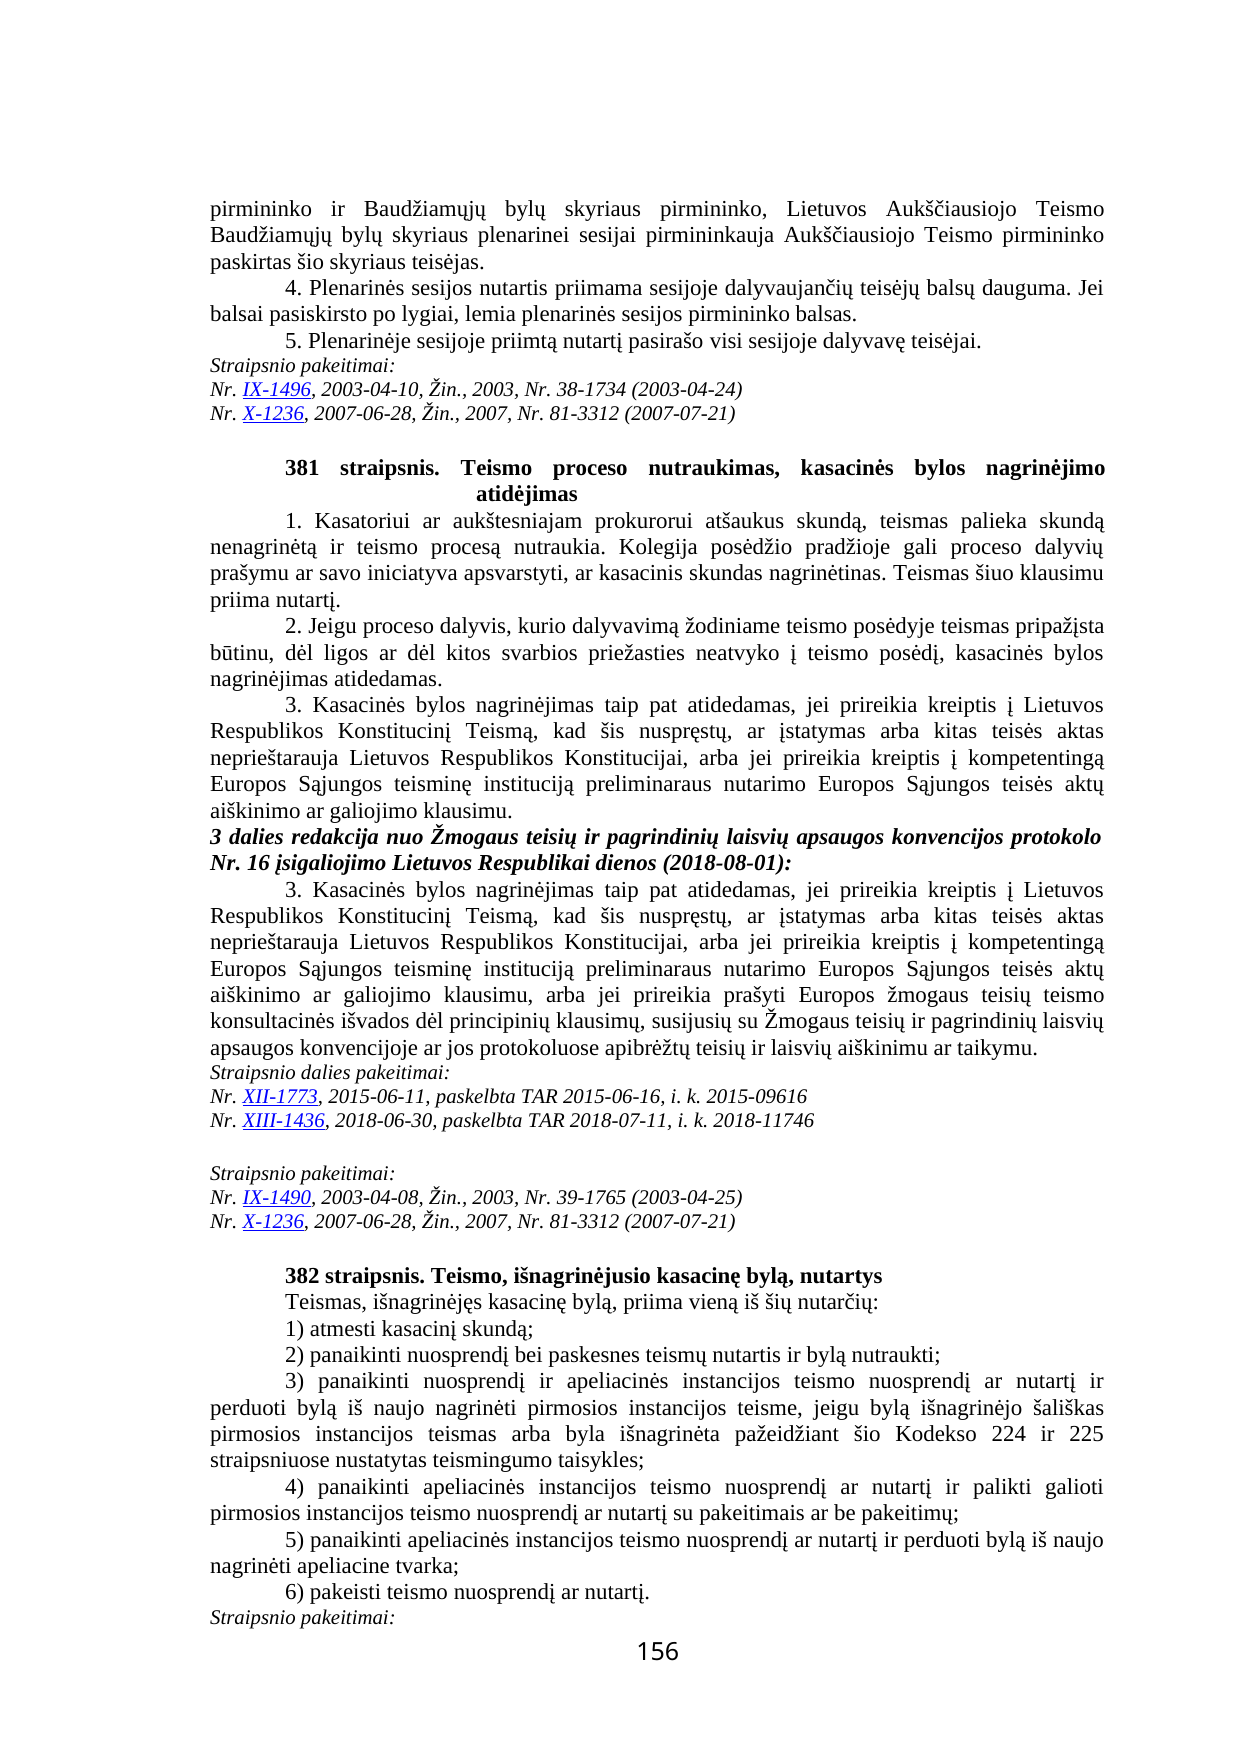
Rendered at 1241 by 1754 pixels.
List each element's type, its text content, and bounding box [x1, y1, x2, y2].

text pirmininko ir Baudžiamųjų bylų skyriaus pirmininko, Lietuvos Aukščiausiojo Teismo Baudžiamųjų bylų skyriaus plenarinei sesijai pirmininkauja Aukščiausiojo Teismo pirmininko paskirtas šio skyriaus teisėjas. [210, 195, 1106, 274]
text Straipsnio pakeitimai: [210, 353, 1106, 377]
text 381 straipsnis. Teismo proceso nutraukimas, kasacinės bylos nagrinėjimo atidėjimas [285, 454, 1106, 507]
text 3. Kasacinės bylos nagrinėjimas taip pat atidedamas, jei prireikia kreiptis į Lietuvos Respublikos Konstitucinį Teismą, kad šis nuspręstų, ar įstatymas arba kitas teisės aktas neprieštarauja Lietuvos Respublikos Konstitucijai, arba jei prireikia kreiptis į kompetentingą Europos Sąjungos teisminę instituciją preliminaraus nutarimo Europos Sąjungos teisės aktų aiškinimo ar galiojimo klausimu, arba jei prireikia prašyti Europos žmogaus teisių teismo konsultacinės išvados dėl principinių klausimų, susijusių su Žmogaus teisių ir pagrindinių laisvių apsaugos konvencijoje ar jos protokoluose apibrėžtų teisių ir laisvių aiškinimu ar taikymu. [210, 876, 1106, 1060]
text 2. Jeigu proceso dalyvis, kurio dalyvavimą žodiniame teismo posėdyje teismas pripažįsta būtinu, dėl ligos ar dėl kitos svarbios priežasties neatvyko į teismo posėdį, kasacinės bylos nagrinėjimas atidedamas. [210, 612, 1106, 691]
text Straipsnio pakeitimai: [210, 1161, 1106, 1185]
text Nr. XII-1773, 2015-06-11, paskelbta TAR 2015-06-16, i. k. 2015-09616 [210, 1084, 1106, 1108]
text Nr. IX-1496, 2003-04-10, Žin., 2003, Nr. 38-1734 (2003-04-24) [210, 377, 1106, 401]
text Nr. X-1236, 2007-06-28, Žin., 2007, Nr. 81-3312 (2007-07-21) [210, 401, 1106, 425]
text 1. Kasatoriui ar aukštesniajam prokurorui atšaukus skundą, teismas palieka skundą nenagrinėtą ir teismo procesą nutraukia. Kolegija posėdžio pradžioje gali proceso dalyvių prašymu ar savo iniciatyva apsvarstyti, ar kasacinis skundas nagrinėtinas. Teismas šiuo klausimu priima nutartį. [210, 507, 1106, 612]
text Nr. IX-1490, 2003-04-08, Žin., 2003, Nr. 39-1765 (2003-04-25) [210, 1185, 1106, 1209]
text 2) panaikinti nuosprendį bei paskesnes teismų nutartis ir bylą nutraukti; [210, 1341, 1106, 1367]
text Nr. X-1236, 2007-06-28, Žin., 2007, Nr. 81-3312 (2007-07-21) [210, 1209, 1106, 1233]
text Nr. XIII-1436, 2018-06-30, paskelbta TAR 2018-07-11, i. k. 2018-11746 [210, 1108, 1106, 1132]
text 4. Plenarinės sesijos nutartis priimama sesijoje dalyvaujančių teisėjų balsų dauguma. Jei balsai pasiskirsto po lygiai, lemia plenarinės sesijos pirmininko balsas. [210, 274, 1106, 327]
text 6) pakeisti teismo nuosprendį ar nutartį. [210, 1578, 1106, 1605]
text 3. Kasacinės bylos nagrinėjimas taip pat atidedamas, jei prireikia kreiptis į Lietuvos Respublikos Konstitucinį Teismą, kad šis nuspręstų, ar įstatymas arba kitas teisės aktas neprieštarauja Lietuvos Respublikos Konstitucijai, arba jei prireikia kreiptis į kompetentingą Europos Sąjungos teisminę instituciją preliminaraus nutarimo Europos Sąjungos teisės aktų aiškinimo ar galiojimo klausimu. [210, 691, 1106, 823]
text 3) panaikinti nuosprendį ir apeliacinės instancijos teismo nuosprendį ar nutartį ir perduoti bylą iš naujo nagrinėti pirmosios instancijos teisme, jeigu bylą išnagrinėjo šališkas pirmosios instancijos teismas arba byla išnagrinėta pažeidžiant šio Kodekso 224 ir 225 straipsniuose nustatytas teismingumo taisykles; [210, 1367, 1106, 1473]
text 1) atmesti kasacinį skundą; [210, 1315, 1106, 1341]
text 5) panaikinti apeliacinės instancijos teismo nuosprendį ar nutartį ir perduoti bylą iš naujo nagrinėti apeliacine tvarka; [210, 1526, 1106, 1578]
text 5. Plenarinėje sesijoje priimtą nutartį pasirašo visi sesijoje dalyvavę teisėjai. [210, 327, 1106, 353]
text Straipsnio pakeitimai: [210, 1605, 1106, 1629]
text 382 straipsnis. Teismo, išnagrinėjusio kasacinę bylą, nutartys [210, 1262, 1106, 1288]
text Teismas, išnagrinėjęs kasacinę bylą, priima vieną iš šių nutarčių: [210, 1288, 1106, 1315]
text 3 dalies redakcija nuo Žmogaus teisių ir pagrindinių laisvių apsaugos konvencijos protokolo Nr. 16 įsigaliojimo Lietuvos Respublikai dienos (2018-08-01): [210, 823, 1106, 876]
text 4) panaikinti apeliacinės instancijos teismo nuosprendį ar nutartį ir palikti galioti pirmosios instancijos teismo nuosprendį ar nutartį su pakeitimais ar be pakeitimų; [210, 1473, 1106, 1526]
text Straipsnio dalies pakeitimai: [210, 1060, 1106, 1084]
